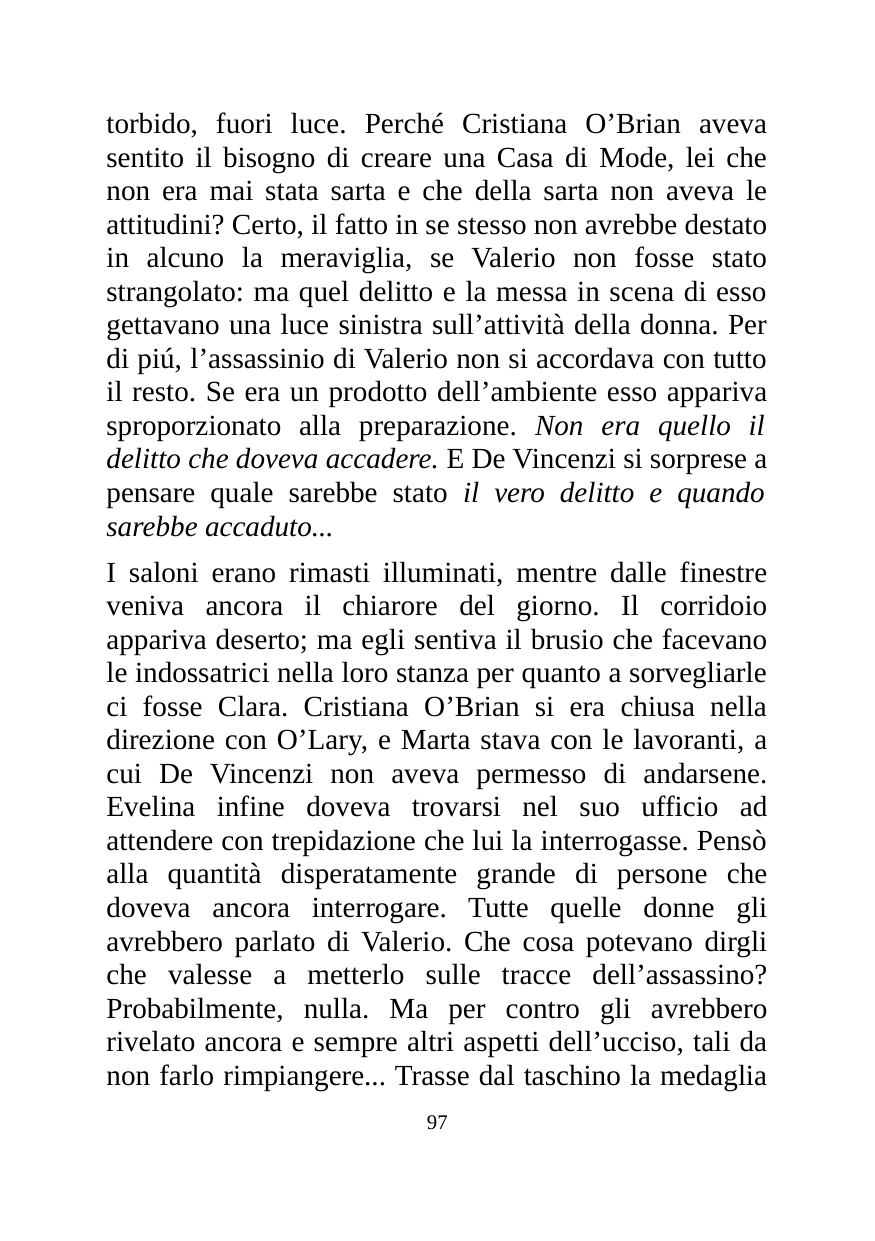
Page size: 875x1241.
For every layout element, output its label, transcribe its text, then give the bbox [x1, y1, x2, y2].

text torbido, fuori luce. Perché Cristiana O’Brian aveva sentito il bisogno di creare una Casa di Mode, lei che non era mai stata sarta e che della sarta non aveva le attitudini? Certo, il fatto in se stesso non avrebbe destato in alcuno la meraviglia, se Valerio non fosse stato strangolato: ma quel delitto e la messa in scena di esso gettavano una luce sinistra sull’attività della donna. Per di piú, l’assassinio di Valerio non si accordava con tutto il resto. Se era un prodotto dell’ambiente esso appariva sproporzionato alla preparazione. Non era quello il delitto che doveva accadere. E De Vincenzi si sorprese a pensare quale sarebbe stato il vero delitto e quando sarebbe accaduto... [106, 106, 768, 542]
text I saloni erano rimasti illuminati, mentre dalle finestre veniva ancora il chiarore del giorno. Il corridoio appariva deserto; ma egli sentiva il brusio che facevano le indossatrici nella loro stanza per quanto a sorvegliarle ci fosse Clara. Cristiana O’Brian si era chiusa nella direzione con O’Lary, e Marta stava con le lavoranti, a cui De Vincenzi non aveva permesso di andarsene. Evelina infine doveva trovarsi nel suo ufficio ad attendere con trepidazione che lui la interrogasse. Pensò alla quantità disperatamente grande di persone che doveva ancora interrogare. Tutte quelle donne gli avrebbero parlato di Valerio. Che cosa potevano dirgli che valesse a metterlo sulle tracce dell’assassino? Probabilmente, nulla. Ma per contro gli avrebbero rivelato ancora e sempre altri aspetti dell’ucciso, tali da non farlo rimpiangere... Trasse dal taschino la medaglia [106, 555, 768, 1091]
